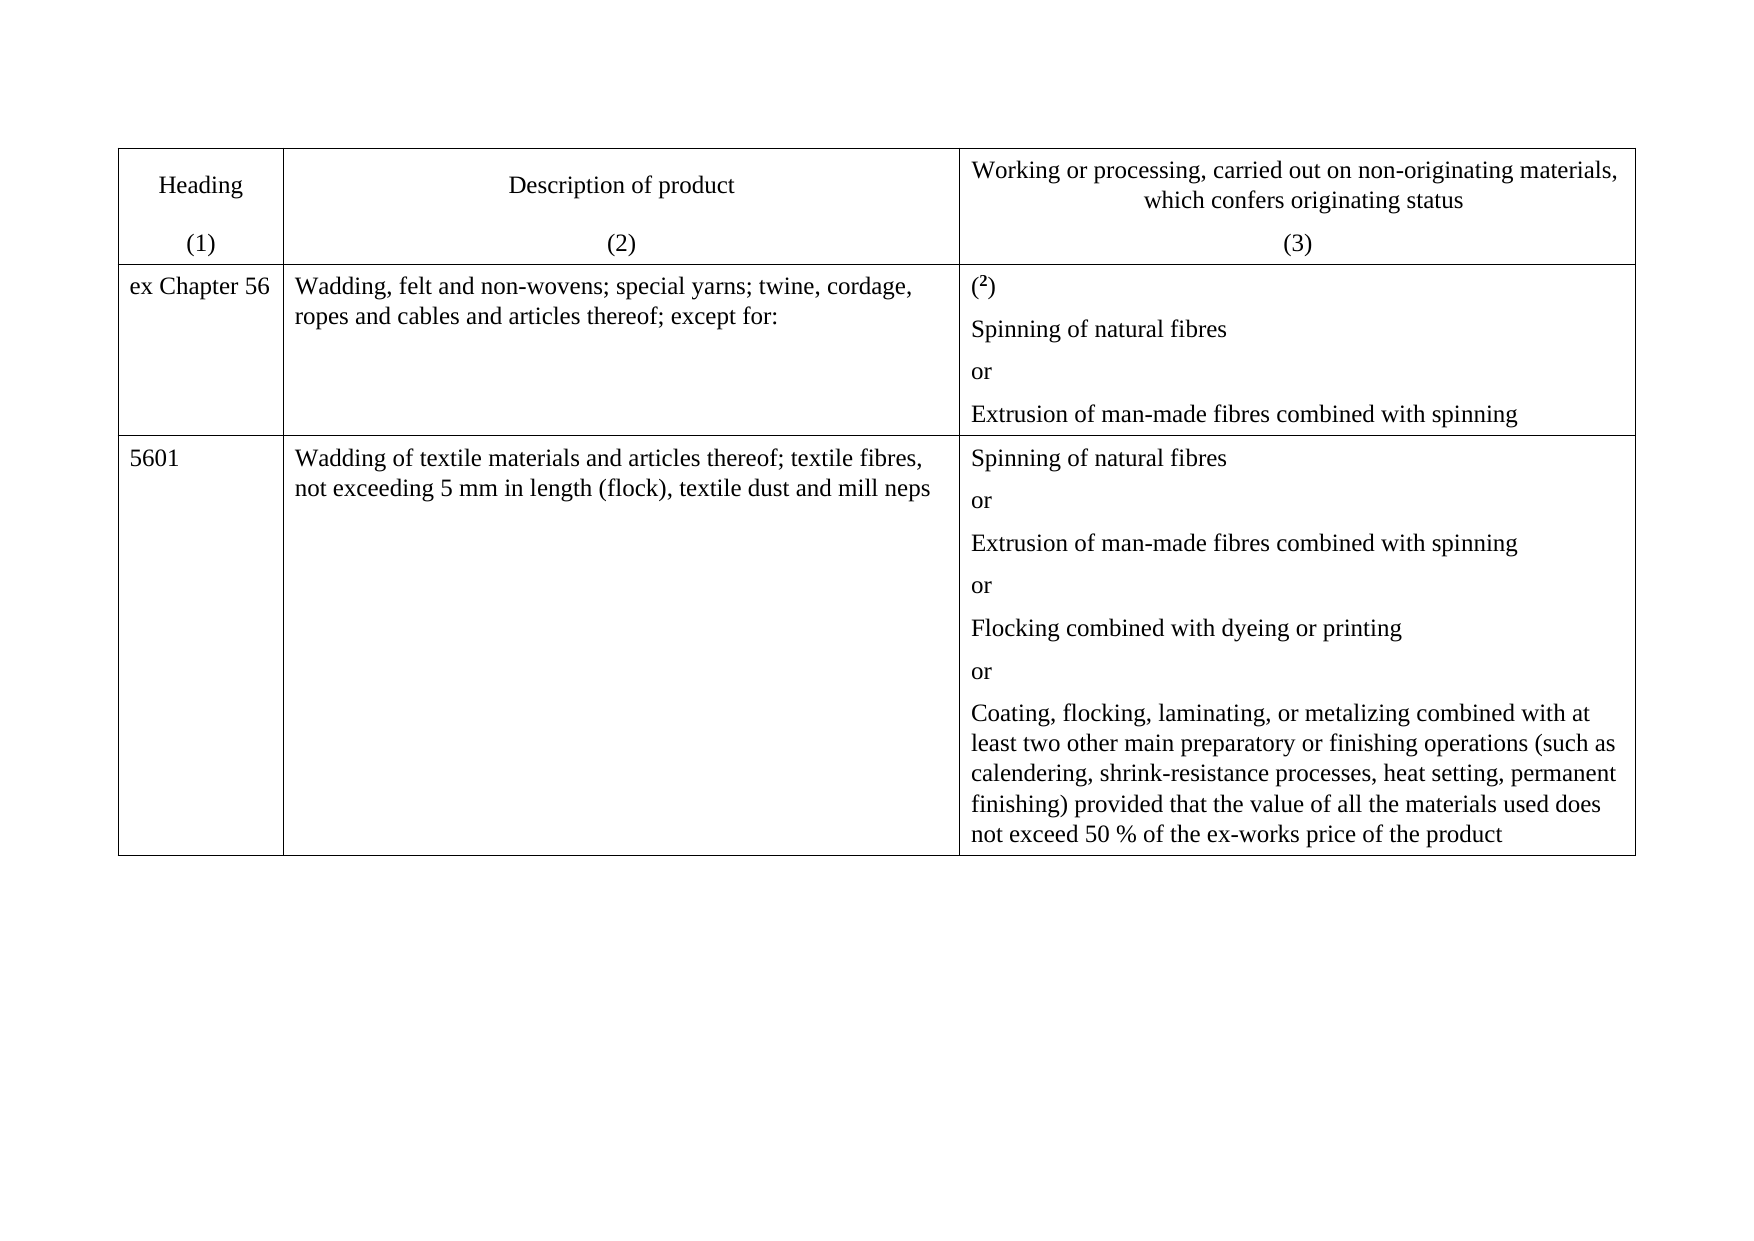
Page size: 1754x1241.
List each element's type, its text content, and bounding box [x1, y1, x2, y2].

table_cell Wadding of textile materials and articles thereof; textile fibres, not exceeding 5 mm in length (flock), textile dust and mill neps [284, 436, 959, 855]
table_header Working or processing, carried out on non‑originating materials, which confers originating status [960, 149, 1635, 221]
table_header Heading [119, 149, 283, 221]
table_cell Wadding, felt and non-wovens; special yarns; twine, cordage, ropes and cables and articles thereof; except for: [284, 265, 959, 435]
table_cell Spinning of natural fibres or Extrusion of man-made fibres combined with spinning or Flocking combined with dyeing or printing or Coating, flocking, laminating, or metalizing combined with at least two other main preparatory or finishing operations (such as calendering, shrink-resistance processes, heat setting, permanent finishing) provided that the value of all the materials used does not exceed 50 % of the ex-works price of the product [960, 436, 1635, 855]
table_cell (1) [119, 221, 283, 264]
table_cell 5601 [119, 436, 283, 855]
table_cell (2) Spinning of natural fibres or Extrusion of man-made fibres combined with spinning [960, 265, 1635, 435]
table_cell ex Chapter 56 [119, 265, 283, 435]
table_header Description of product [284, 149, 959, 221]
table_cell (3) [960, 221, 1635, 264]
table_cell (2) [284, 221, 959, 264]
